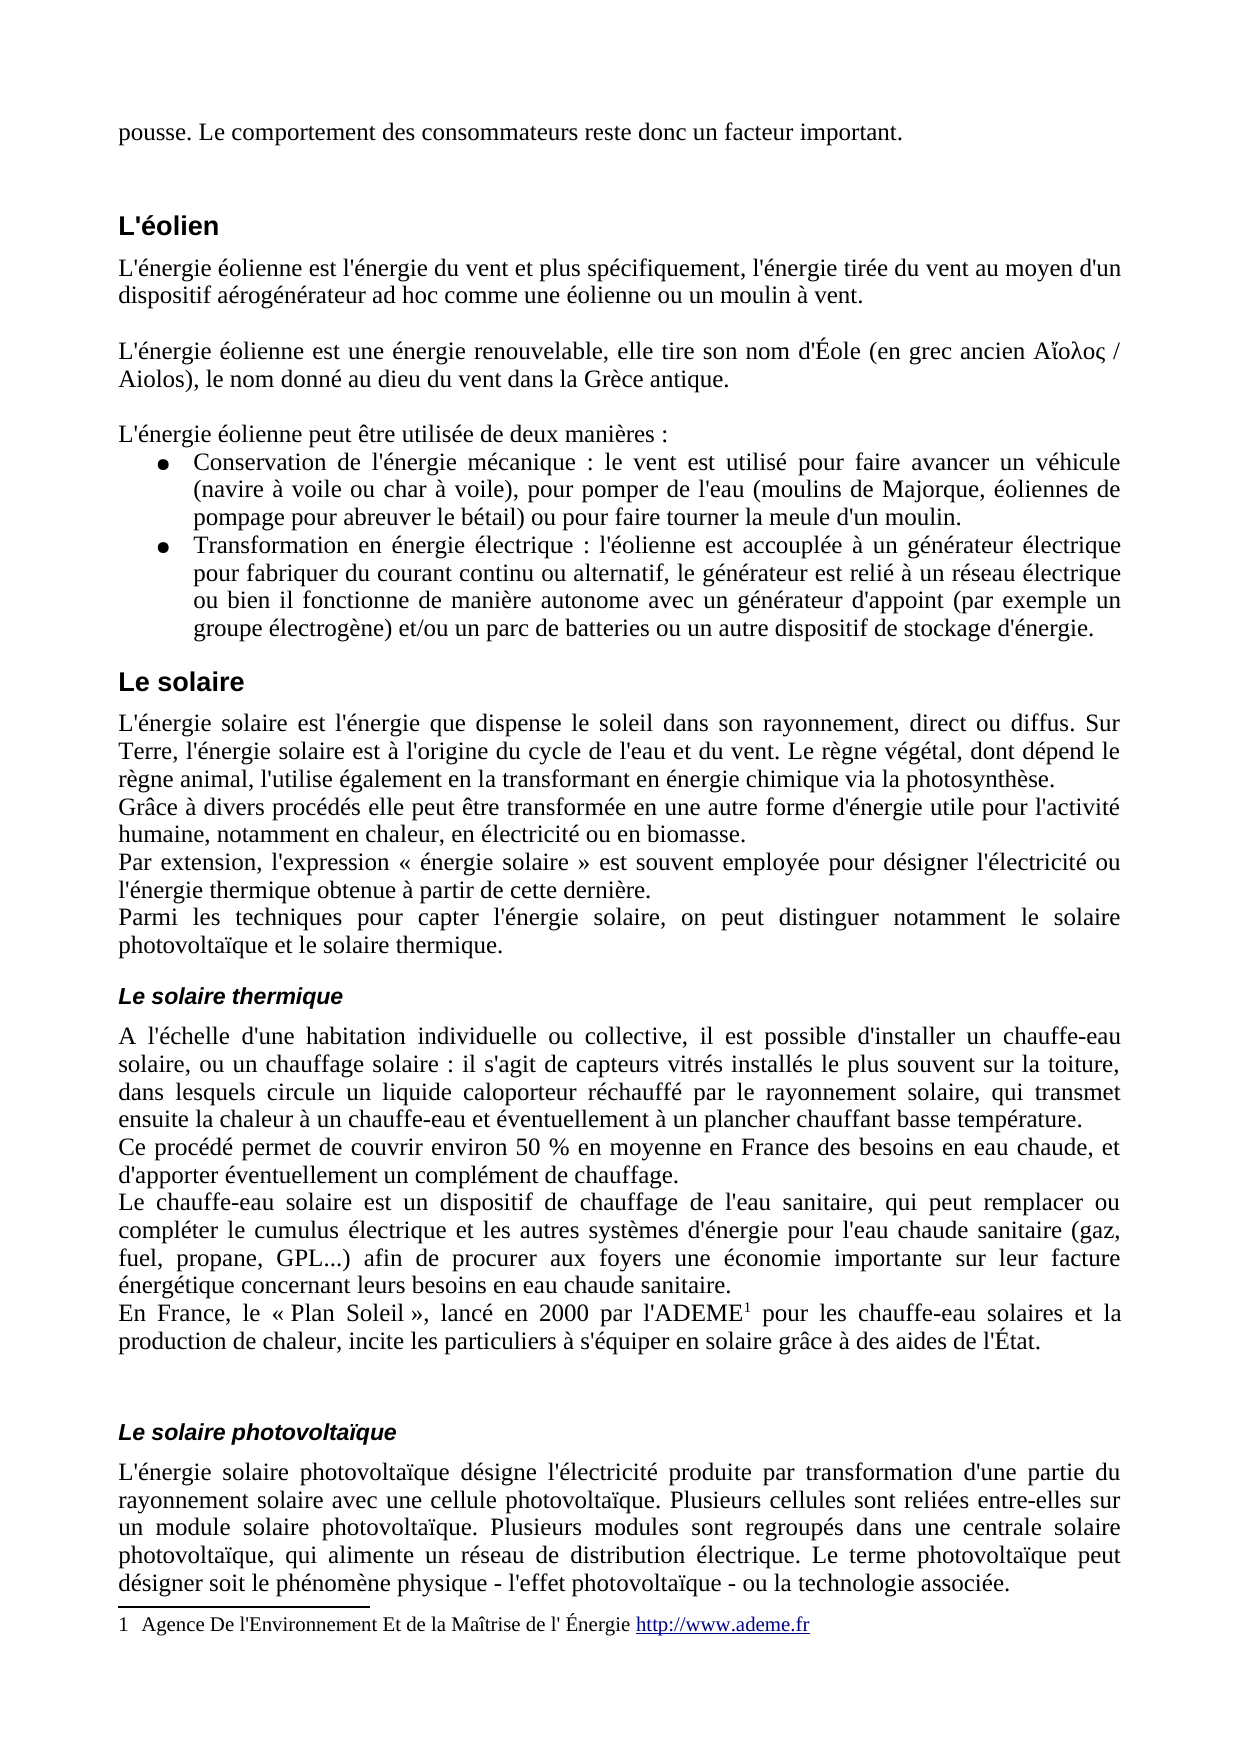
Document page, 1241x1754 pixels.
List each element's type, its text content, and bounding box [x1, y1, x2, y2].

text L'énergie solaire est l'énergie que dispense le soleil dans son rayonnement, direct ou diffus. Sur Terre, l'énergie solaire est à l'origine du cycle de l'eau et du vent. Le règne végétal, dont dépend le règne animal, l'utilise également en la transformant en énergie chimique via la photosynthèse. [118, 709, 1122, 793]
list Conservation de l'énergie mécanique : le vent est utilisé pour faire avancer un véhicule (navire à voile ou char à voile), pour pomper de l'eau (moulins de Majorque, éoliennes de pompage pour abreuver le bétail) ou pour faire tourner la meule d'un moulin. [156, 448, 1122, 531]
text Agence De l'Environnement Et de la Maîtrise de l' Énergie http://www.ademe.fr [118, 1613, 1122, 1636]
text A l'échelle d'une habitation individuelle ou collective, il est possible d'installer un chauffe-eau solaire, ou un chauffage solaire : il s'agit de capteurs vitrés installés le plus souvent sur la toiture, dans lesquels circule un liquide caloporteur réchauffé par le rayonnement solaire, qui transmet ensuite la chaleur à un chauffe-eau et éventuellement à un plancher chauffant basse température. [118, 1022, 1122, 1133]
text En France, le « Plan Soleil », lancé en 2000 par l'ADEME pour les chauffe-eau solaires et la production de chaleur, incite les particuliers à s'équiper en solaire grâce à des aides de l'État. [118, 1299, 1122, 1355]
subtitle L'éolien [118, 211, 1122, 241]
text Par extension, l'expression « énergie solaire » est souvent employée pour désigner l'électricité ou l'énergie thermique obtenue à partir de cette dernière. [118, 848, 1122, 903]
text Le chauffe-eau solaire est un dispositif de chauffage de l'eau sanitaire, qui peut remplacer ou compléter le cumulus électrique et les autres systèmes d'énergie pour l'eau chaude sanitaire (gaz, fuel, propane, GPL...) afin de procurer aux foyers une économie importante sur leur facture énergétique concernant leurs besoins en eau chaude sanitaire. [118, 1188, 1122, 1299]
text pousse. Le comportement des consommateurs reste donc un facteur important. [118, 118, 1122, 146]
text L'énergie éolienne est une énergie renouvelable, elle tire son nom d'Éole (en grec ancien Αἴολος / Aiolos), le nom donné au dieu du vent dans la Grèce antique. [118, 337, 1122, 392]
text Parmi les techniques pour capter l'énergie solaire, on peut distinguer notamment le solaire photovoltaïque et le solaire thermique. [118, 903, 1122, 959]
text Grâce à divers procédés elle peut être transformée en une autre forme d'énergie utile pour l'activité humaine, notamment en chaleur, en électricité ou en biomasse. [118, 793, 1122, 848]
text L'énergie éolienne est l'énergie du vent et plus spécifiquement, l'énergie tirée du vent au moyen d'un dispositif aérogénérateur ad hoc comme une éolienne ou un moulin à vent. [118, 254, 1122, 309]
subtitle Le solaire [118, 667, 1122, 697]
subtitle Le solaire thermique [118, 984, 1122, 1010]
text L'énergie solaire photovoltaïque désigne l'électricité produite par transformation d'une partie du rayonnement solaire avec une cellule photovoltaïque. Plusieurs cellules sont reliées entre-elles sur un module solaire photovoltaïque. Plusieurs modules sont regroupés dans une centrale solaire photovoltaïque, qui alimente un réseau de distribution électrique. Le terme photovoltaïque peut désigner soit le phénomène physique - l'effet photovoltaïque - ou la technologie associée. [118, 1458, 1122, 1597]
text L'énergie éolienne peut être utilisée de deux manières : [118, 420, 1122, 448]
subtitle Le solaire photovoltaïque [118, 1420, 1122, 1446]
list Transformation en énergie électrique : l'éolienne est accouplée à un générateur électrique pour fabriquer du courant continu ou alternatif, le générateur est relié à un réseau électrique ou bien il fonctionne de manière autonome avec un générateur d'appoint (par exemple un groupe électrogène) et/ou un parc de batteries ou un autre dispositif de stockage d'énergie. [156, 531, 1122, 642]
text Ce procédé permet de couvrir environ 50 % en moyenne en France des besoins en eau chaude, et d'apporter éventuellement un complément de chauffage. [118, 1133, 1122, 1188]
